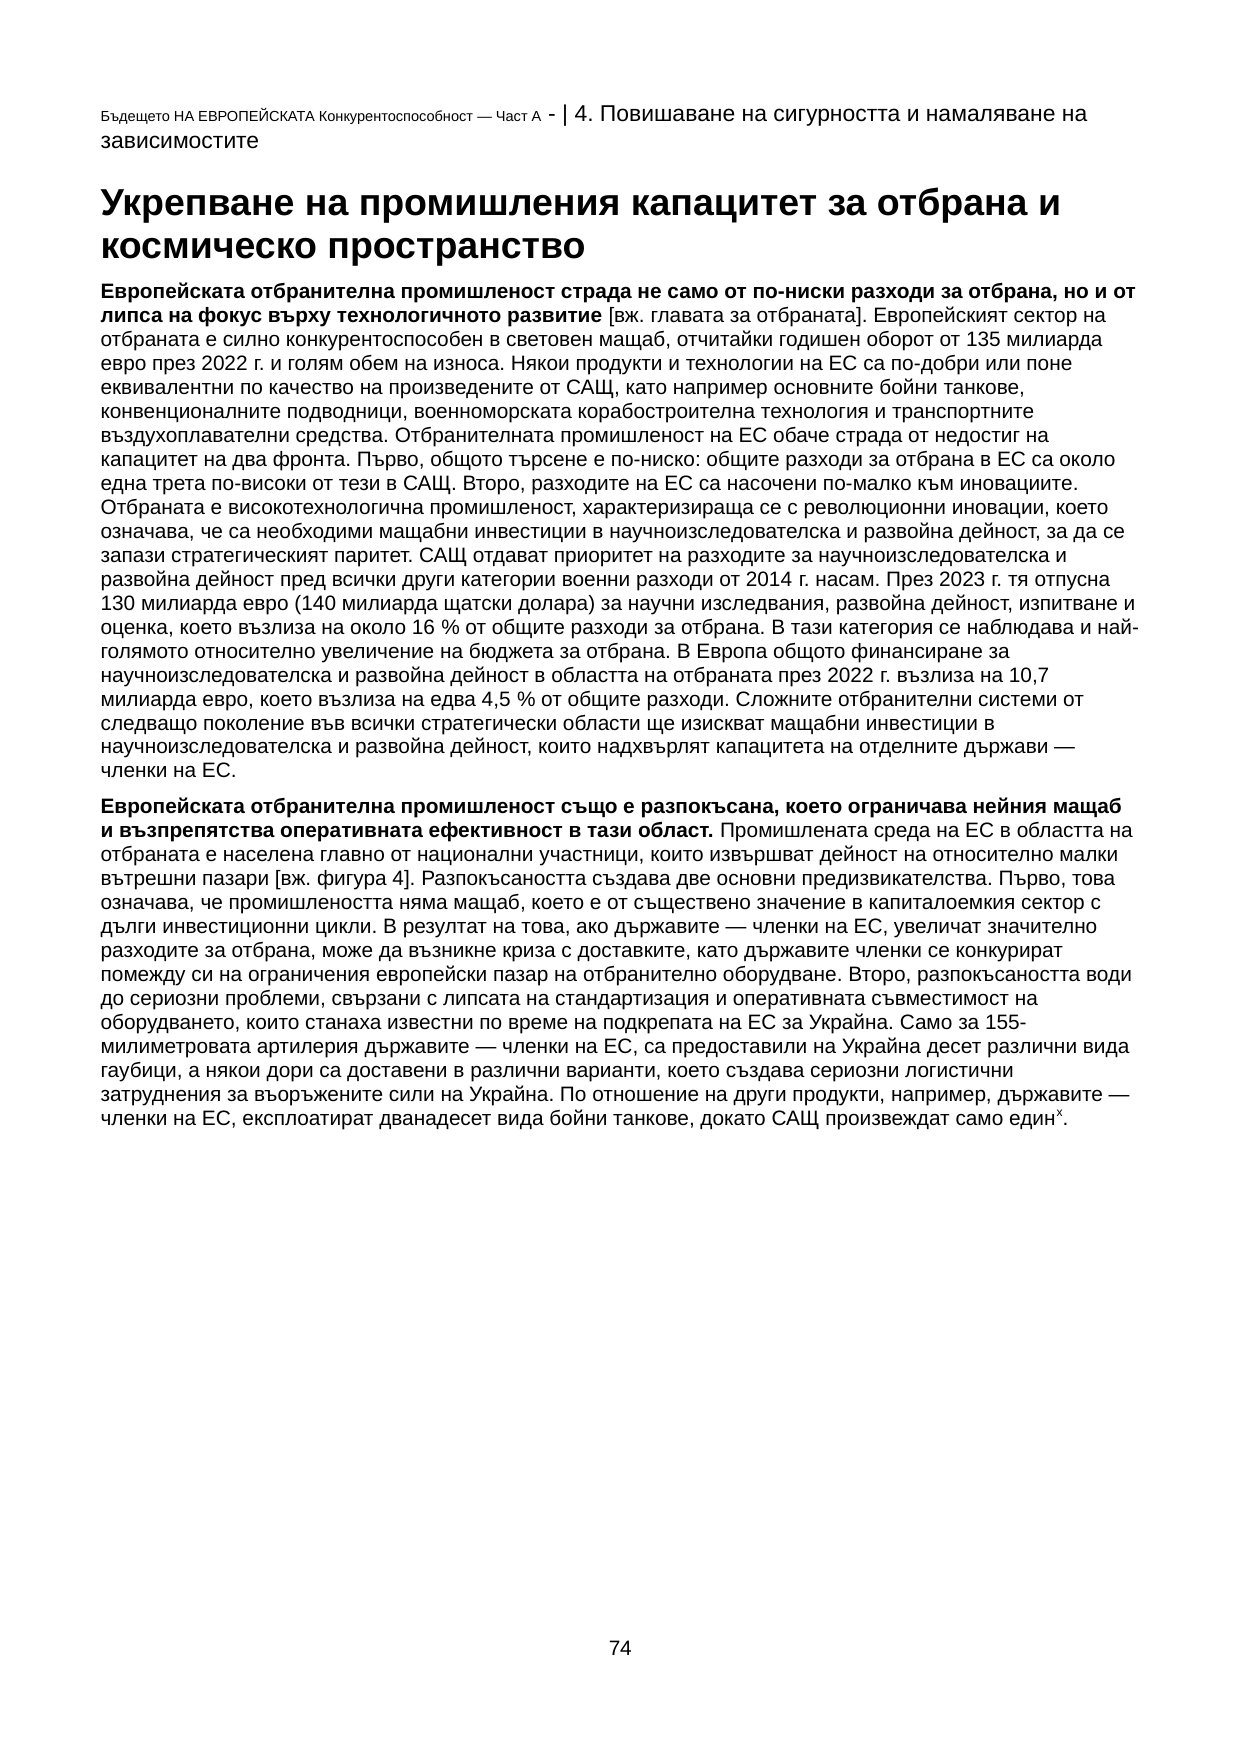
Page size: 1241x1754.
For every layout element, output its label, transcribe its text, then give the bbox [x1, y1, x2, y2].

text Европейската отбранителна промишленост страда не само от по-ниски разходи за отбрана, но и от липса на фокус върху технологичното развитие [вж. главата за отбраната]. Европейският сектор на отбраната е силно конкурентоспособен в световен мащаб, отчитайки годишен оборот от 135 милиарда евро през 2022 г. и голям обем на износа. Някои продукти и технологии на ЕС са по-добри или поне еквивалентни по качество на произведените от САЩ, като например основните бойни танкове, конвенционалните подводници, военноморската корабостроителна технология и транспортните въздухоплавателни средства. Отбранителната промишленост на ЕС обаче страда от недостиг на капацитет на два фронта. Първо, общото търсене е по-ниско: общите разходи за отбрана в ЕС са около една трета по-високи от тези в САЩ. Второ, разходите на ЕС са насочени по-малко към иновациите. Отбраната е високотехнологична промишленост, характеризираща се с революционни иновации, което означава, че са необходими мащабни инвестиции в научноизследователска и развойна дейност, за да се запази стратегическият паритет. САЩ отдават приоритет на разходите за научноизследователска и развойна дейност пред всички други категории военни разходи от 2014 г. насам. През 2023 г. тя отпусна 130 милиарда евро (140 милиарда щатски долара) за научни изследвания, развойна дейност, изпитване и оценка, което възлиза на около 16 % от общите разходи за отбрана. В тази категория се наблюдава и най-голямото относително увеличение на бюджета за отбрана. В Европа общото финансиране за научноизследователска и развойна дейност в областта на отбраната през 2022 г. възлиза на 10,7 милиарда евро, което възлиза на едва 4,5 % от общите разходи. Сложните отбранителни системи от следващо поколение във всички стратегически области ще изискват мащабни инвестиции в научноизследователска и развойна дейност, които надхвърлят капацитета на отделните държави — членки на ЕС. [100, 279, 1140, 782]
text Европейската отбранителна промишленост също е разпокъсана, което ограничава нейния мащаб и възпрепятства оперативната ефективност в тази област. Промишлената среда на ЕС в областта на отбраната е населена главно от национални участници, които извършват дейност на относително малки вътрешни пазари [вж. фигура 4]. Разпокъсаността създава две основни предизвикателства. Първо, това означава, че промишлеността няма мащаб, което е от съществено значение в капиталоемкия сектор с дълги инвестиционни цикли. В резултат на това, ако държавите — членки на ЕС, увеличат значително разходите за отбрана, може да възникне криза с доставките, като държавите членки се конкурират помежду си на ограничения европейски пазар на отбранително оборудване. Второ, разпокъсаността води до сериозни проблеми, свързани с липсата на стандартизация и оперативната съвместимост на оборудването, които станаха известни по време на подкрепата на ЕС за Украйна. Само за 155-милиметровата артилерия държавите — членки на ЕС, са предоставили на Украйна десет различни вида гаубици, а някои дори са доставени в различни варианти, което създава сериозни логистични затруднения за въоръжените сили на Украйна. По отношение на други продукти, например, държавите — членки на ЕС, експлоатират дванадесет вида бойни танкове, докато САЩ произвеждат само един. [100, 794, 1140, 1129]
subtitle Укрепване на промишления капацитет за отбрана и космическо пространство [100, 180, 1140, 267]
